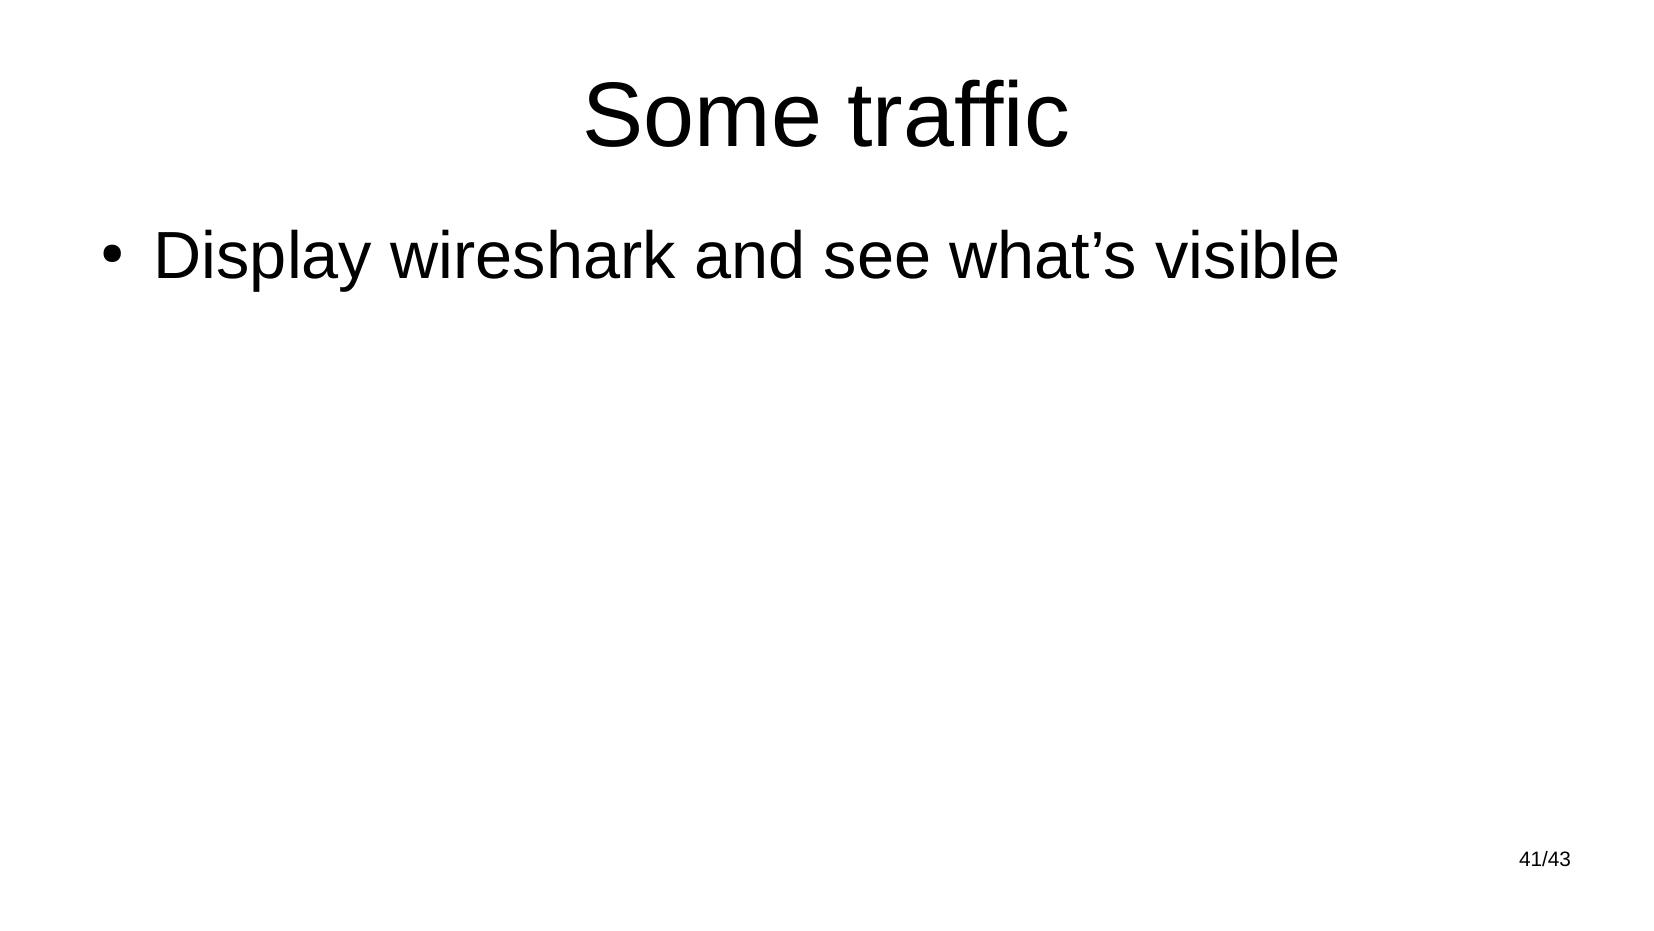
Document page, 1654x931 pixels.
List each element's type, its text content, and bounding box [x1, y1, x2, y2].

title Some traffic [82, 37, 1571, 193]
list Display wireshark and see what’s visible [82, 217, 1571, 758]
